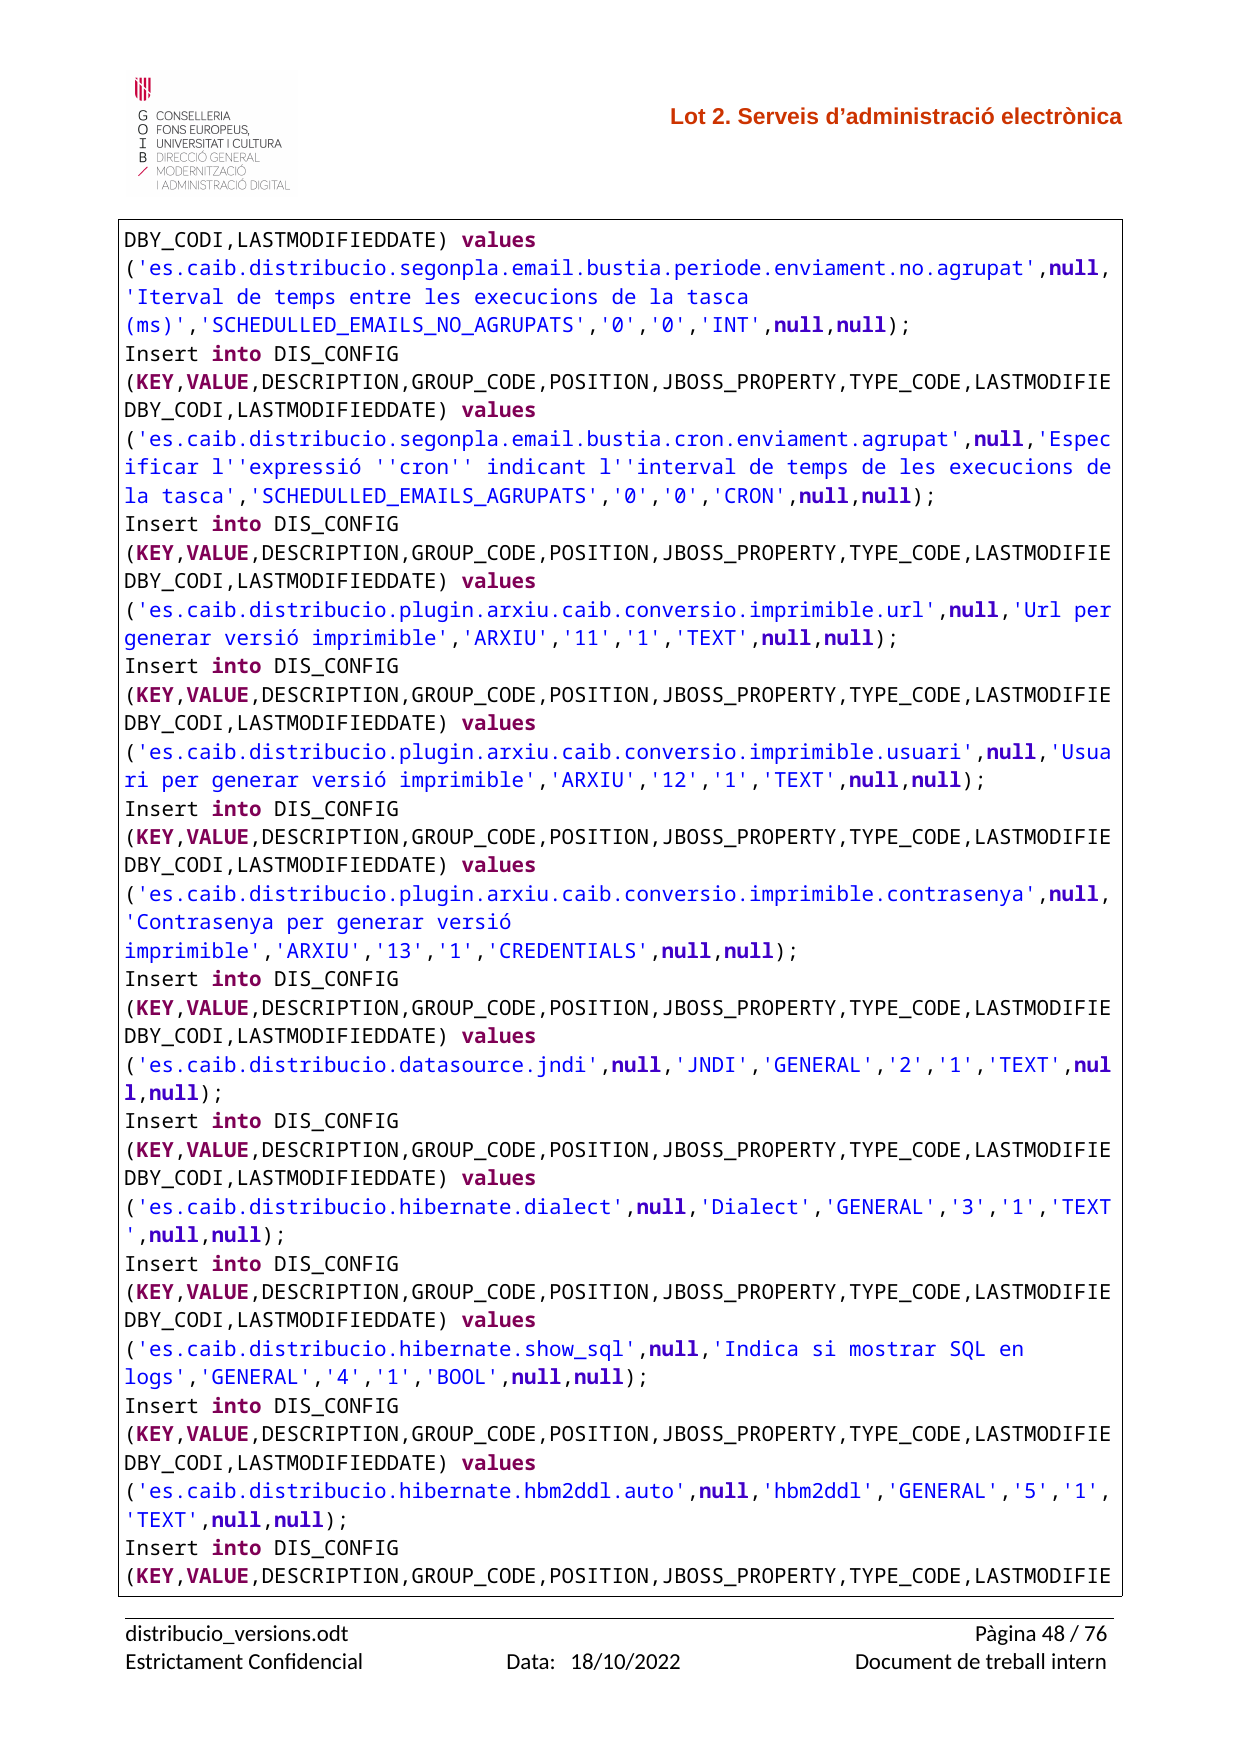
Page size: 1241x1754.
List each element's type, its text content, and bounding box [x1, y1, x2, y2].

table_header DBY_CODI,LASTMODIFIEDDATE) values ('es.caib.distribucio.segonpla.email.bustia.periode.enviament.no.agrupat',null,'Iterval de temps entre les execucions de la tasca (ms)','SCHEDULLED_EMAILS_NO_AGRUPATS','0','0','INT',null,null); Insert into DIS_CONFIG (KEY,VALUE,DESCRIPTION,GROUP_CODE,POSITION,JBOSS_PROPERTY,TYPE_CODE,LASTMODIFIEDBY_CODI,LASTMODIFIEDDATE) values ('es.caib.distribucio.segonpla.email.bustia.cron.enviament.agrupat',null,'Especificar l''expressió ''cron'' indicant l''interval de temps de les execucions de la tasca','SCHEDULLED_EMAILS_AGRUPATS','0','0','CRON',null,null); Insert into DIS_CONFIG (KEY,VALUE,DESCRIPTION,GROUP_CODE,POSITION,JBOSS_PROPERTY,TYPE_CODE,LASTMODIFIEDBY_CODI,LASTMODIFIEDDATE) values ('es.caib.distribucio.plugin.arxiu.caib.conversio.imprimible.url',null,'Url per generar versió imprimible','ARXIU','11','1','TEXT',null,null); Insert into DIS_CONFIG (KEY,VALUE,DESCRIPTION,GROUP_CODE,POSITION,JBOSS_PROPERTY,TYPE_CODE,LASTMODIFIEDBY_CODI,LASTMODIFIEDDATE) values ('es.caib.distribucio.plugin.arxiu.caib.conversio.imprimible.usuari',null,'Usuari per generar versió imprimible','ARXIU','12','1','TEXT',null,null); Insert into DIS_CONFIG (KEY,VALUE,DESCRIPTION,GROUP_CODE,POSITION,JBOSS_PROPERTY,TYPE_CODE,LASTMODIFIEDBY_CODI,LASTMODIFIEDDATE) values ('es.caib.distribucio.plugin.arxiu.caib.conversio.imprimible.contrasenya',null,'Contrasenya per generar versió imprimible','ARXIU','13','1','CREDENTIALS',null,null); Insert into DIS_CONFIG (KEY,VALUE,DESCRIPTION,GROUP_CODE,POSITION,JBOSS_PROPERTY,TYPE_CODE,LASTMODIFIEDBY_CODI,LASTMODIFIEDDATE) values ('es.caib.distribucio.datasource.jndi',null,'JNDI','GENERAL','2','1','TEXT',null,null); Insert into DIS_CONFIG (KEY,VALUE,DESCRIPTION,GROUP_CODE,POSITION,JBOSS_PROPERTY,TYPE_CODE,LASTMODIFIEDBY_CODI,LASTMODIFIEDDATE) values ('es.caib.distribucio.hibernate.dialect',null,'Dialect','GENERAL','3','1','TEXT',null,null); Insert into DIS_CONFIG (KEY,VALUE,DESCRIPTION,GROUP_CODE,POSITION,JBOSS_PROPERTY,TYPE_CODE,LASTMODIFIEDBY_CODI,LASTMODIFIEDDATE) values ('es.caib.distribucio.hibernate.show_sql',null,'Indica si mostrar SQL en logs','GENERAL','4','1','BOOL',null,null); Insert into DIS_CONFIG (KEY,VALUE,DESCRIPTION,GROUP_CODE,POSITION,JBOSS_PROPERTY,TYPE_CODE,LASTMODIFIEDBY_CODI,LASTMODIFIEDDATE) values ('es.caib.distribucio.hibernate.hbm2ddl.auto',null,'hbm2ddl','GENERAL','5','1','TEXT',null,null); Insert into DIS_CONFIG (KEY,VALUE,DESCRIPTION,GROUP_CODE,POSITION,JBOSS_PROPERTY,TYPE_CODE,LASTMODIFIE [119, 220, 1122, 1596]
picture [126, 70, 299, 197]
